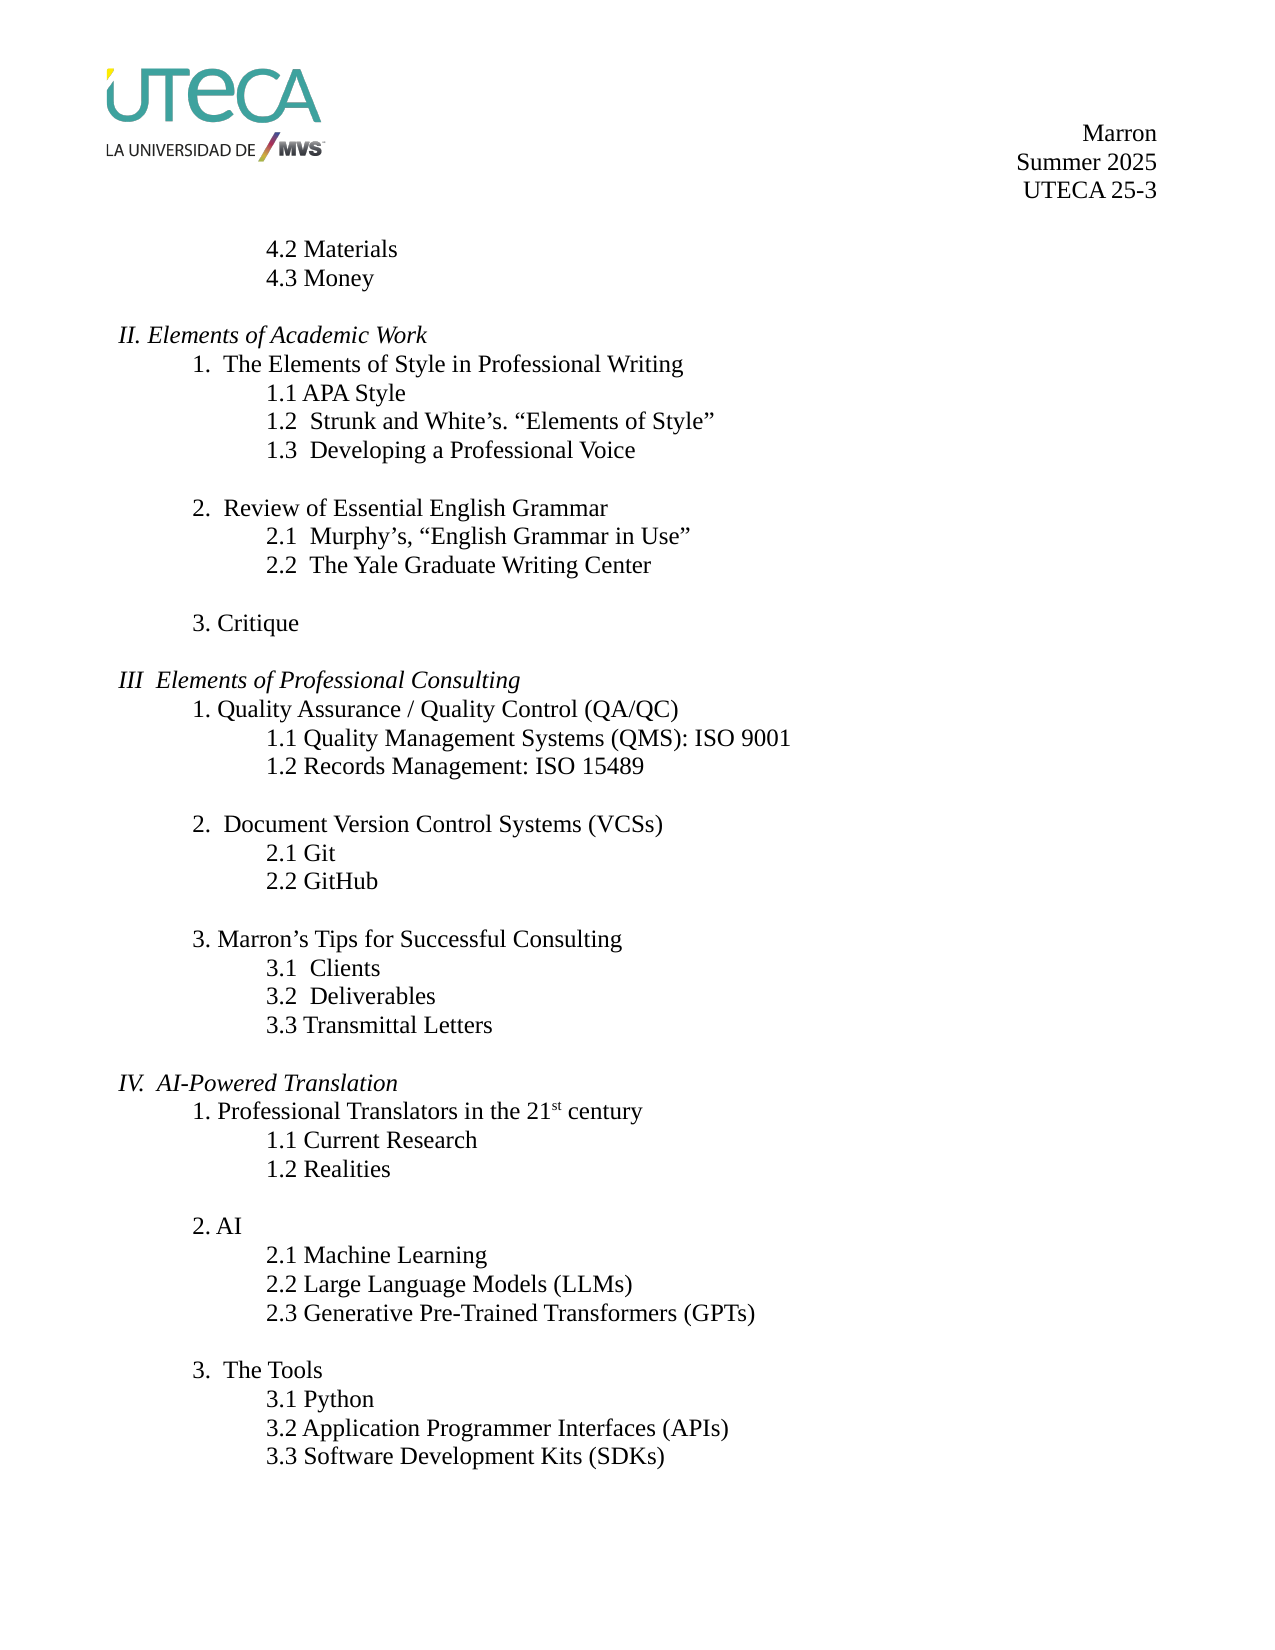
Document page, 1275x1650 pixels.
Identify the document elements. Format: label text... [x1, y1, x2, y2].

text 2. AI [118, 1211, 1157, 1240]
text 3.2 Deliverables [118, 981, 1157, 1010]
text 1.2 Realities [118, 1154, 1157, 1183]
text 3.1 Python [192, 1384, 1157, 1413]
text 4.3 Money [118, 263, 1157, 291]
text 2. Review of Essential English Grammar [118, 493, 1157, 521]
text 2.2 GitHub [118, 866, 1157, 895]
text 1.2 Records Management: ISO 15489 [118, 751, 1157, 780]
text 2.1 Machine Learning [118, 1240, 1157, 1269]
text 3. Marron’s Tips for Successful Consulting [118, 924, 1157, 953]
text 2.2 The Yale Graduate Writing Center [192, 550, 1157, 579]
text 1. Quality Assurance / Quality Control (QA/QC) [118, 694, 1157, 723]
text 3.1 Clients [118, 953, 1157, 981]
text 2.1 Murphy’s, “English Grammar in Use” [192, 521, 1157, 550]
text 1. The Elements of Style in Professional Writing [118, 349, 1157, 378]
text 1.1 Current Research [118, 1125, 1157, 1154]
text 2.2 Large Language Models (LLMs) [118, 1269, 1157, 1298]
text 3.3 Software Development Kits (SDKs) [192, 1441, 1157, 1470]
text 2. Document Version Control Systems (VCSs) [118, 809, 1157, 838]
text 1.1 Quality Management Systems (QMS): ISO 9001 [118, 723, 1157, 751]
text II. Elements of Academic Work [118, 320, 1157, 349]
text 1.3 Developing a Professional Voice [118, 435, 1157, 464]
text III Elements of Professional Consulting [118, 665, 1157, 694]
text 1.2 Strunk and White’s. “Elements of Style” [192, 406, 1157, 435]
text 3.3 Transmittal Letters [118, 1010, 1157, 1039]
text 4.2 Materials [118, 234, 1157, 263]
picture [104, 64, 328, 166]
text IV. AI-Powered Translation [118, 1068, 1157, 1096]
text 2.1 Git [118, 838, 1157, 866]
text 1. Professional Translators in the 21st century [118, 1096, 1157, 1125]
text 3. Critique [192, 608, 1157, 636]
text 3.2 Application Programmer Interfaces (APIs) [192, 1413, 1157, 1441]
text 1.1 APA Style [192, 378, 1157, 406]
text 2.3 Generative Pre-Trained Transformers (GPTs) [118, 1298, 1157, 1326]
text 3. The Tools [192, 1355, 1157, 1384]
